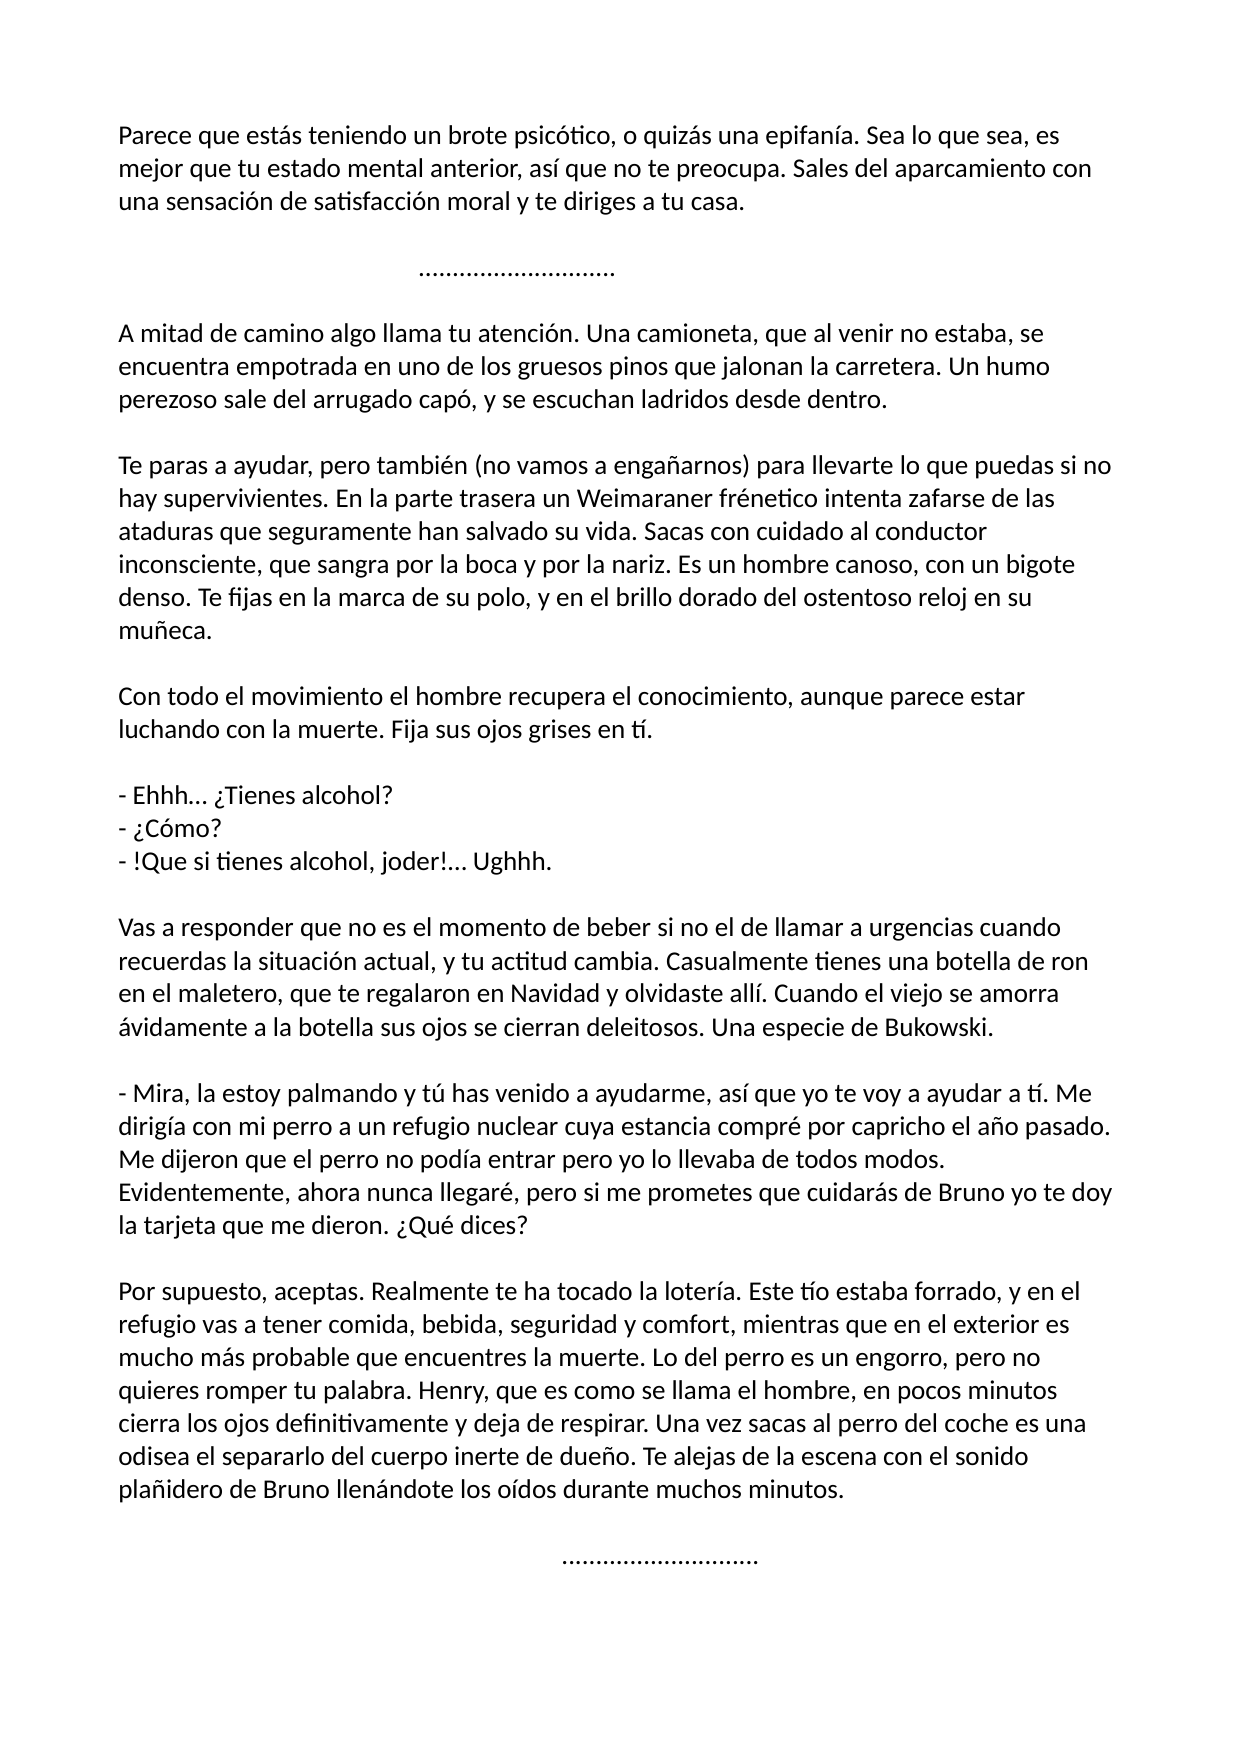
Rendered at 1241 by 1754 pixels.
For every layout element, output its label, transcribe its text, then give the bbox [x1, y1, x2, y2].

text - ¿Cómo? [118, 812, 1122, 844]
text - Mira, la estoy palmando y tú has venido a ayudarme, así que yo te voy a ayudar a tí. Me dirigía con mi perro a un refugio nuclear cuya estancia compré por capricho el año pasado. Me dijeron que el perro no podía entrar pero yo lo llevaba de todos modos. Evidentemente, ahora nunca llegaré, pero si me prometes que cuidarás de Bruno yo te doy la tarjeta que me dieron. ¿Qué dices? [118, 1076, 1122, 1241]
text Por supuesto, aceptas. Realmente te ha tocado la lotería. Este tío estaba forrado, y en el refugio vas a tener comida, bebida, seguridad y comfort, mientras que en el exterior es mucho más probable que encuentres la muerte. Lo del perro es un engorro, pero no quieres romper tu palabra. Henry, que es como se llama el hombre, en pocos minutos cierra los ojos definitivamente y deja de respirar. Una vez sacas al perro del coche es una odisea el separarlo del cuerpo inerte de dueño. Te alejas de la escena con el sonido plañidero de Bruno llenándote los oídos durante muchos minutos. [118, 1274, 1122, 1505]
text Te paras a ayudar, pero también (no vamos a engañarnos) para llevarte lo que puedas si no hay supervivientes. En la parte trasera un Weimaraner frénetico intenta zafarse de las ataduras que seguramente han salvado su vida. Sacas con cuidado al conductor inconsciente, que sangra por la boca y por la nariz. Es un hombre canoso, con un bigote denso. Te fijas en la marca de su polo, y en el brillo dorado del ostentoso reloj en su muñeca. [118, 448, 1122, 646]
text Vas a responder que no es el momento de beber si no el de llamar a urgencias cuando recuerdas la situación actual, y tu actitud cambia. Casualmente tienes una botella de ron en el maletero, que te regalaron en Navidad y olvidaste allí. Cuando el viejo se amorra ávidamente a la botella sus ojos se cierran deleitosos. Una especie de Bukowski. [118, 911, 1122, 1043]
text Con todo el movimiento el hombre recupera el conocimiento, aunque parece estar luchando con la muerte. Fija sus ojos grises en tí. [118, 679, 1122, 746]
text Parece que estás teniendo un brote psicótico, o quizás una epifanía. Sea lo que sea, es mejor que tu estado mental anterior, así que no te preocupa. Sales del aparcamiento con una sensación de satisfacción moral y te diriges a tu casa. [118, 118, 1122, 217]
text - !Que si tienes alcohol, joder!… Ughhh. [118, 844, 1122, 878]
text A mitad de camino algo llama tu atención. Una camioneta, que al venir no estaba, se encuentra empotrada en uno de los gruesos pinos que jalonan la carretera. Un humo perezoso sale del arrugado capó, y se escuchan ladridos desde dentro. [118, 316, 1122, 415]
text ............................. [118, 1538, 1122, 1571]
text ............................. [118, 250, 1122, 283]
text - Ehhh… ¿Tienes alcohol? [118, 778, 1122, 812]
